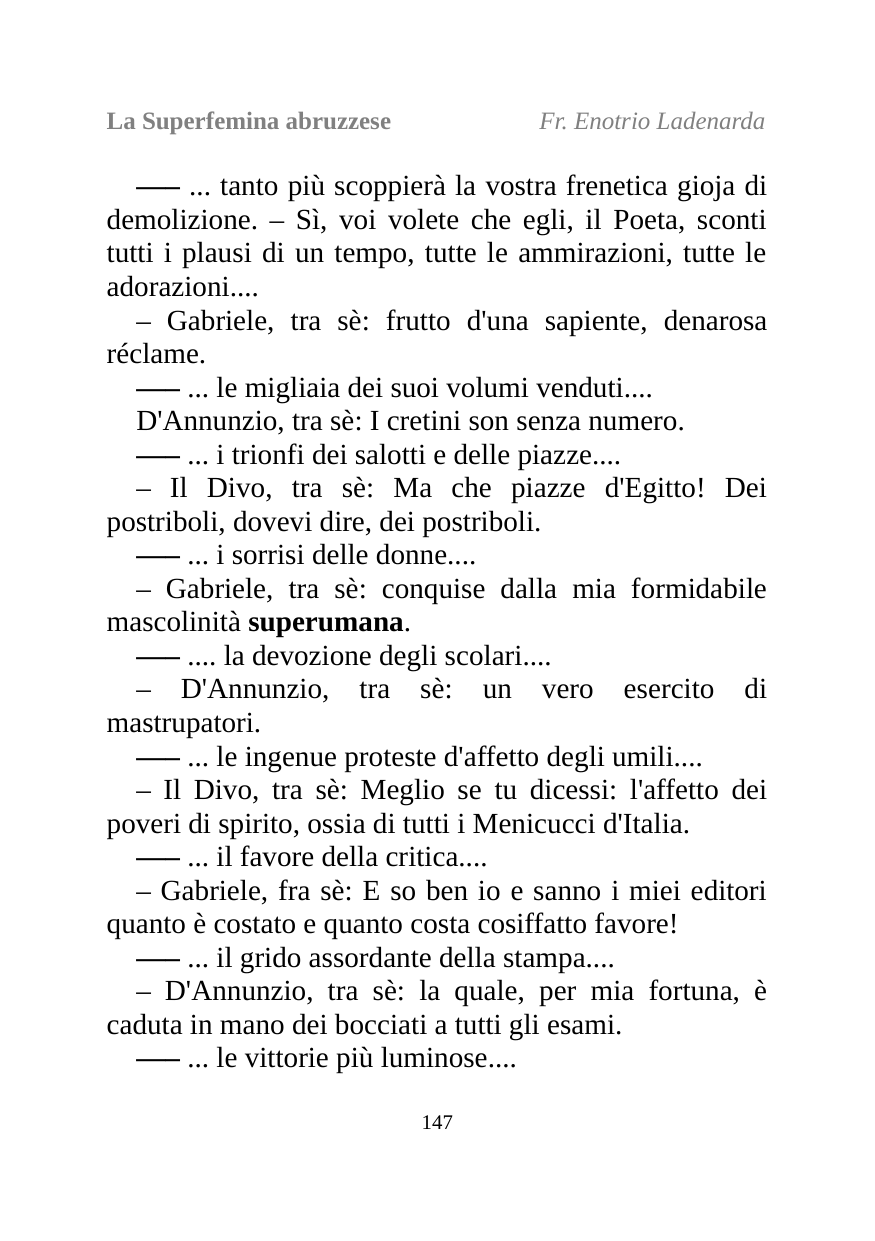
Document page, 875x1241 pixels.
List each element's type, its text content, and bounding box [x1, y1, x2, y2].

text – Il Divo, tra sè: Meglio se tu dicessi: l'affetto dei poveri di spirito, ossia di tutti i Menicucci d'Italia. [106, 772, 768, 839]
text —– ... tanto più scoppierà la vostra frenetica gioja di demolizione. – Sì, voi volete che egli, il Poeta, sconti tutti i plausi di un tempo, tutte le ammirazioni, tutte le adorazioni.... [106, 168, 768, 303]
text —– .... la devozione degli scolari.... [106, 638, 768, 672]
text —– ... le migliaia dei suoi volumi venduti.... [136, 370, 768, 403]
text —– ... le ingenue proteste d'affetto degli umili.... [106, 739, 768, 772]
text – D'Annunzio, tra sè: un vero esercito di mastrupatori. [106, 672, 768, 739]
text —– ... il favore della critica.... [106, 839, 768, 873]
text – Il Divo, tra sè: Ma che piazze d'Egitto! Dei postriboli, dovevi dire, dei postriboli. [106, 470, 768, 537]
text – D'Annunzio, tra sè: la quale, per mia fortuna, è caduta in mano dei bocciati a tutti gli esami. [106, 973, 768, 1041]
text —– ... il grido assordante della stampa.... [106, 940, 768, 973]
text —– ... i sorrisi delle donne.... [106, 537, 768, 571]
text – Gabriele, tra sè: frutto d'una sapiente, denarosa réclame. [106, 303, 768, 370]
text —– ... le vittorie più luminose.... [106, 1041, 768, 1074]
text – Gabriele, fra sè: E so ben io e sanno i miei editori quanto è costato e quanto costa cosiffatto favore! [106, 873, 768, 940]
text – Gabriele, tra sè: conquise dalla mia formidabile mascolinità superumana. [106, 571, 768, 638]
text —– ... i trionfi dei salotti e delle piazze.... [106, 437, 768, 470]
text D'Annunzio, tra sè: I cretini son senza numero. [136, 403, 768, 437]
